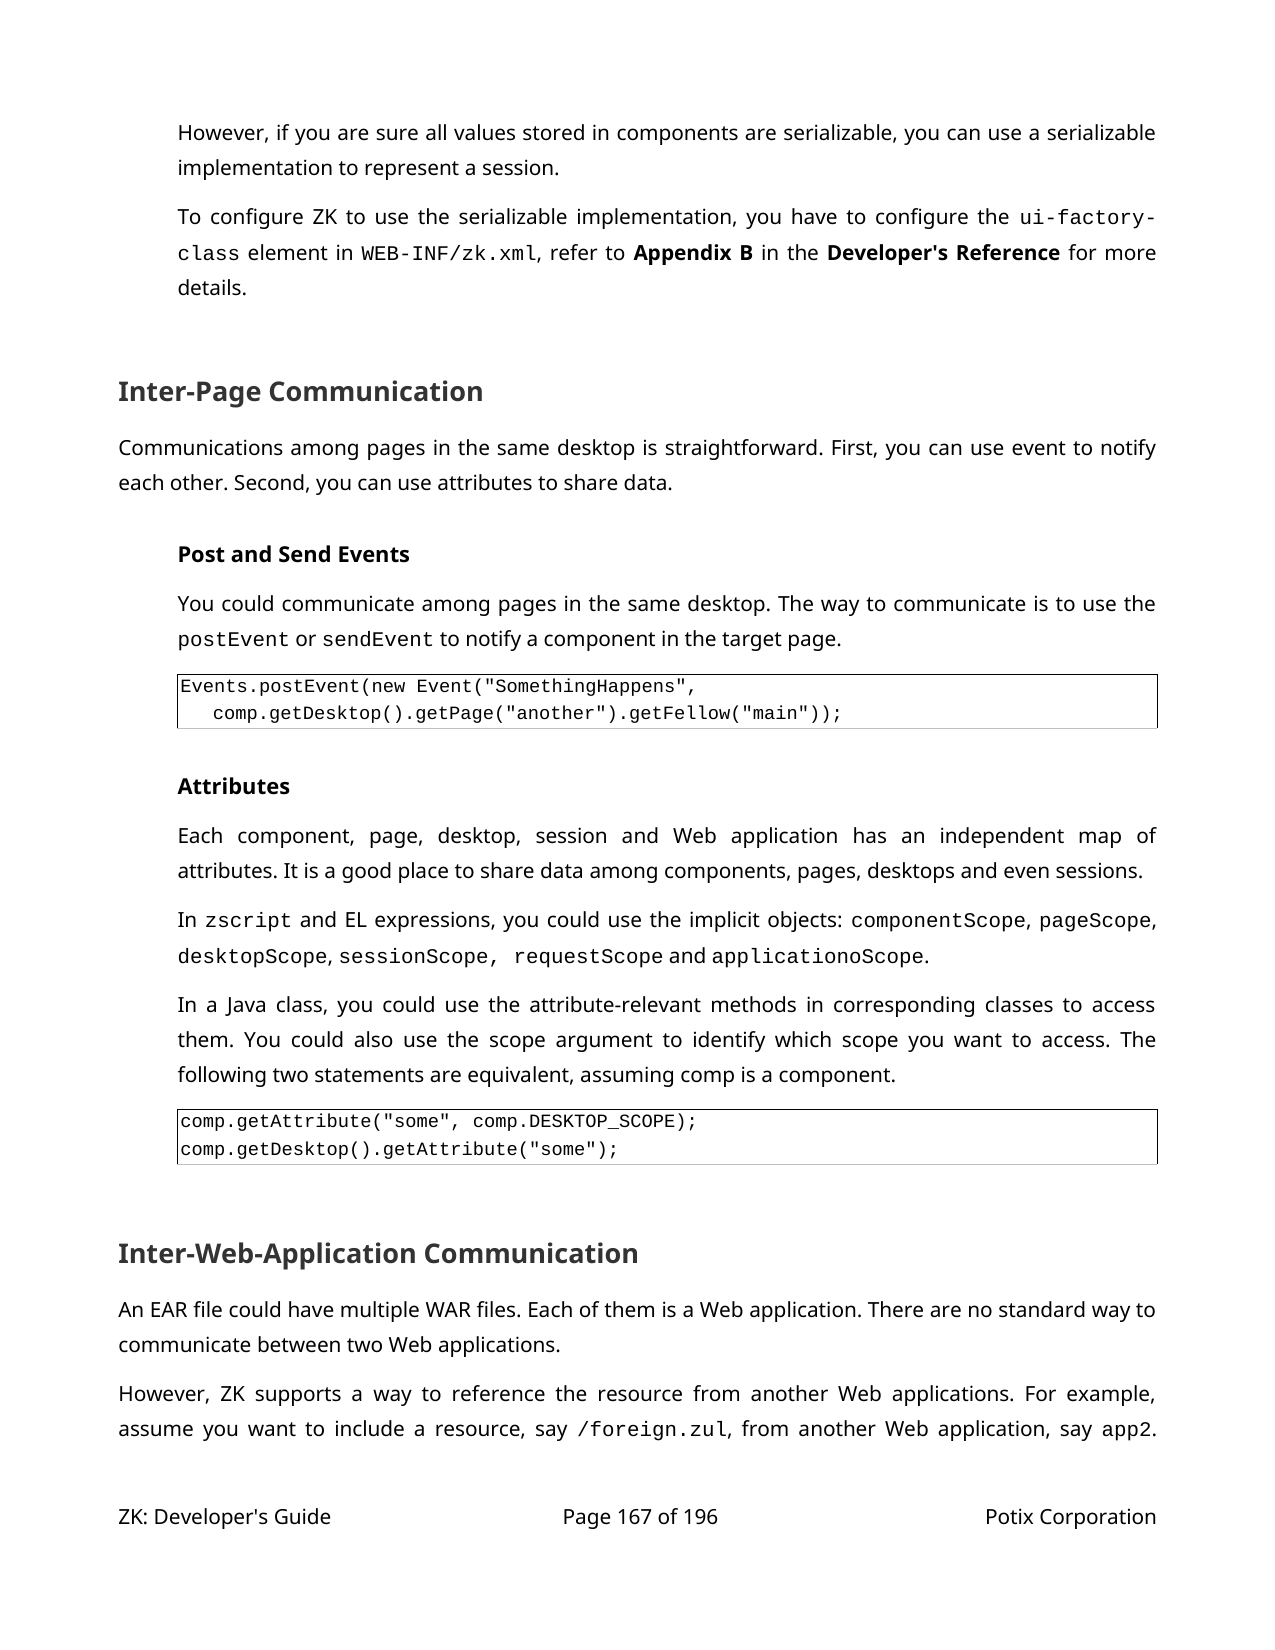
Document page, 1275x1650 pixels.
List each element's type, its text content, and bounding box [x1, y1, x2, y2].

text comp.getAttribute("some", comp.DESKTOP_SCOPE); [178, 1110, 1157, 1133]
subtitle Post and Send Events [177, 539, 1157, 569]
text In zscript and EL expressions, you could use the implicit objects: componentScope, pageScope, desktopScope, sessionScope, requestScope and applicationoScope. [177, 905, 1157, 969]
subtitle Inter-Web-Application Communication [118, 1234, 1157, 1271]
text To configure ZK to use the serializable implementation, you have to configure the ui-factory-class element in WEB-INF/zk.xml, refer to Appendix B in the Developer's Reference for more details. [177, 202, 1157, 301]
text However, ZK supports a way to reference the resource from another Web applications. For example, assume you want to include a resource, say /foreign.zul, from another Web application, say app2. [118, 1379, 1157, 1443]
text Communications among pages in the same desktop is straightforward. First, you can use event to notify each other. Second, you can use attributes to share data. [118, 433, 1157, 496]
text comp.getDesktop().getPage("another").getFellow("main")); [178, 701, 1157, 728]
subtitle Attributes [177, 771, 1157, 801]
text However, if you are sure all values stored in components are serializable, you can use a serializable implementation to represent a session. [177, 118, 1157, 182]
text comp.getDesktop().getAttribute("some"); [178, 1136, 1157, 1164]
text You could communicate among pages in the same desktop. The way to communicate is to use the postEvent or sendEvent to notify a component in the target page. [177, 589, 1157, 653]
subtitle Inter-Page Communication [118, 372, 1157, 409]
text In a Java class, you could use the attribute-relevant methods in corresponding classes to access them. You could also use the scope argument to identify which scope you want to access. The following two statements are equivalent, assuming comp is a component. [177, 990, 1157, 1089]
text Events.postEvent(new Event("SomethingHappens", [178, 675, 1157, 698]
text An EAR file could have multiple WAR files. Each of them is a Web application. There are no standard way to communicate between two Web applications. [118, 1295, 1157, 1358]
text Each component, page, desktop, session and Web application has an independent map of attributes. It is a good place to share data among components, pages, desktops and even sessions. [177, 821, 1157, 885]
